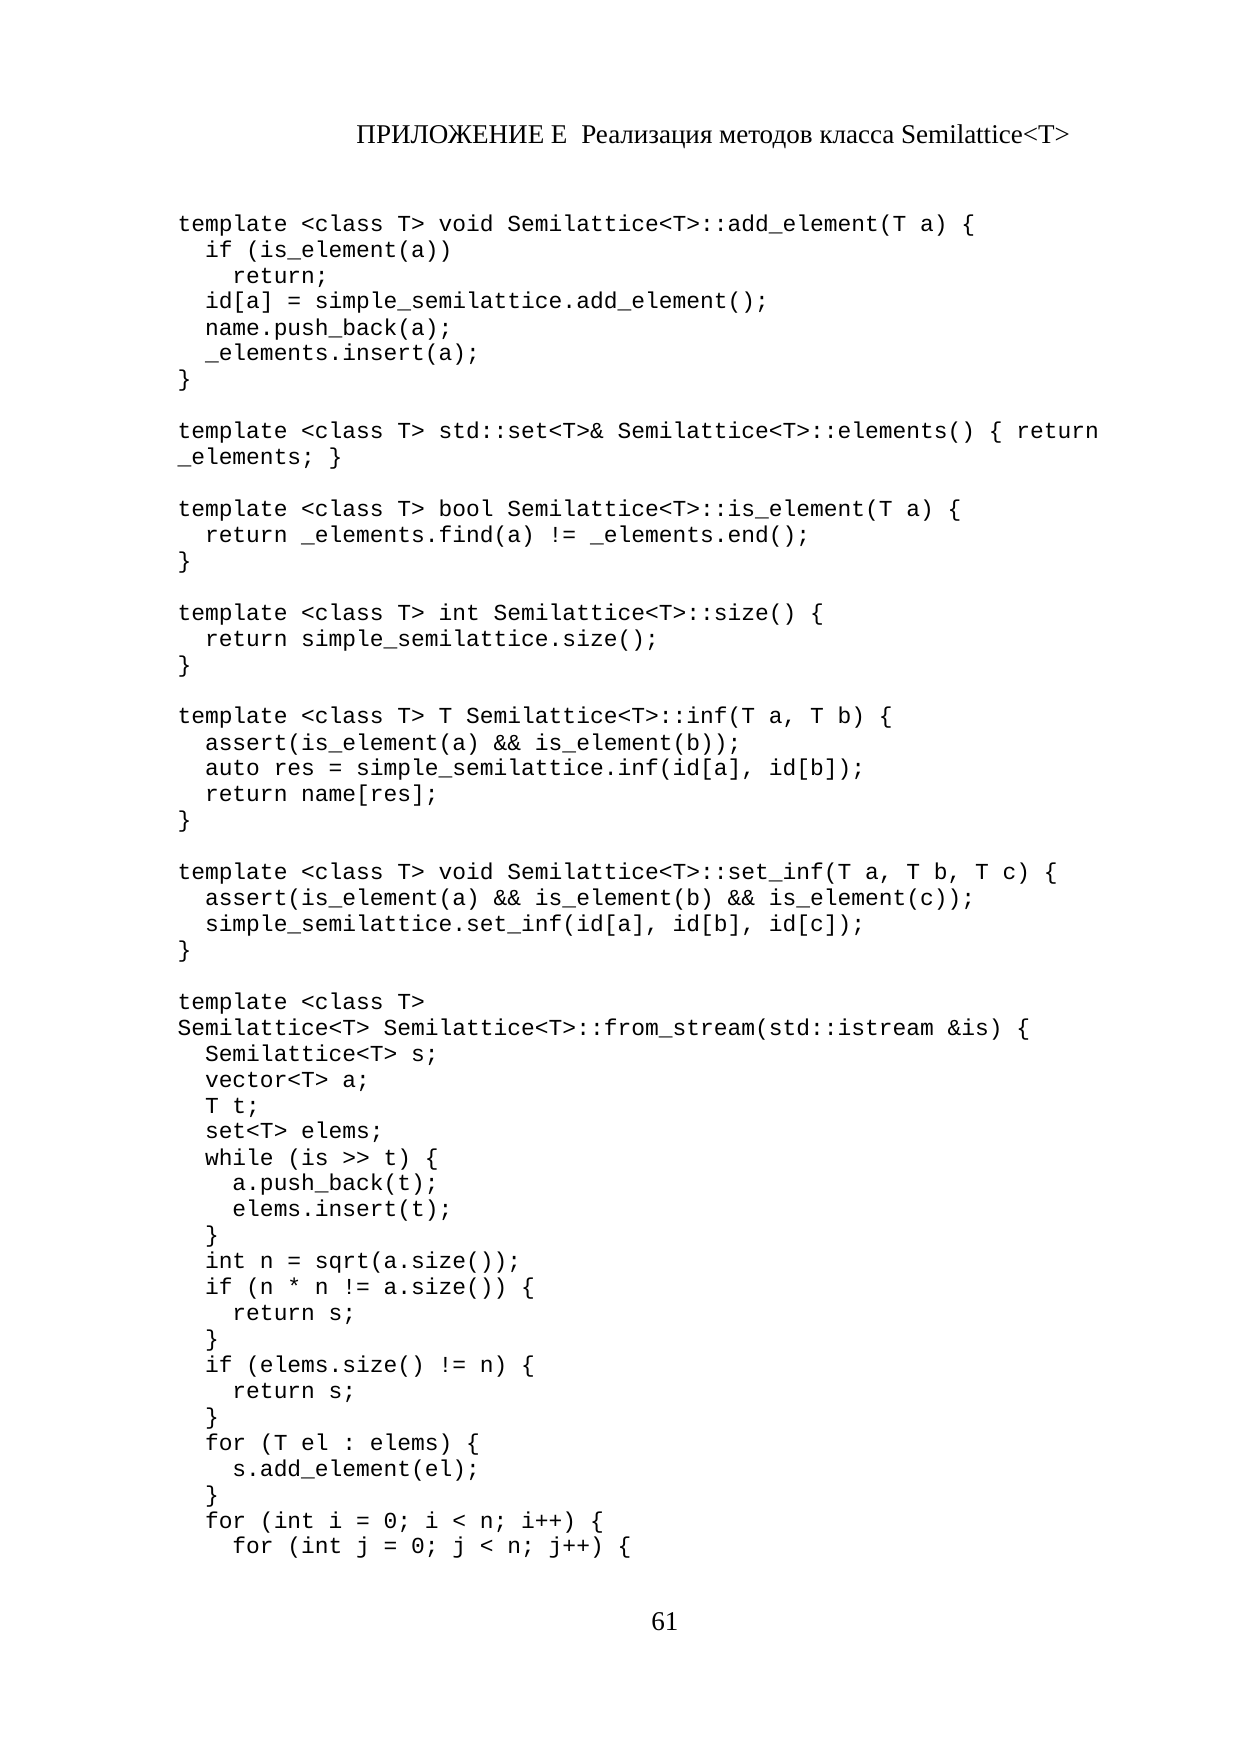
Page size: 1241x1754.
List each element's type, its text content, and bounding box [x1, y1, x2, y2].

text name.push_back(a); [177, 316, 1152, 342]
text return; [177, 264, 1152, 290]
text template <class T> void Semilattice<T>::add_element(T a) { [177, 212, 1152, 238]
text template <class T> std::set<T>& Semilattice<T>::elements() { return _elements; } [177, 419, 1152, 471]
text auto res = simple_semilattice.inf(id[a], id[b]); [177, 757, 1152, 783]
text Semilattice<T> s; [177, 1042, 1152, 1068]
text set<T> elems; [177, 1120, 1152, 1146]
text } [177, 938, 1152, 964]
subtitle Реализация методов класса Semilattice<T> [201, 118, 1152, 149]
text template <class T> T Semilattice<T>::inf(T a, T b) { [177, 705, 1152, 731]
text template <class T> bool Semilattice<T>::is_element(T a) { [177, 497, 1152, 523]
text for (int j = 0; j < n; j++) { [177, 1535, 1152, 1561]
text for (int i = 0; i < n; i++) { [177, 1509, 1152, 1535]
text for (T el : elems) { [177, 1431, 1152, 1457]
text } [177, 653, 1152, 679]
text return _elements.find(a) != _elements.end(); [177, 523, 1152, 549]
text elems.insert(t); [177, 1198, 1152, 1224]
text int n = sqrt(a.size()); [177, 1249, 1152, 1276]
text vector<T> a; [177, 1068, 1152, 1094]
text return simple_semilattice.size(); [177, 627, 1152, 653]
text id[a] = simple_semilattice.add_element(); [177, 290, 1152, 316]
text if (is_element(a)) [177, 238, 1152, 264]
text } [177, 809, 1152, 834]
text while (is >> t) { [177, 1146, 1152, 1172]
text template <class T> [177, 990, 1152, 1016]
text } [177, 1327, 1152, 1353]
text if (elems.size() != n) { [177, 1353, 1152, 1379]
text template <class T> void Semilattice<T>::set_inf(T a, T b, T c) { [177, 861, 1152, 886]
text } [177, 368, 1152, 394]
text } [177, 549, 1152, 575]
text } [177, 1224, 1152, 1249]
text template <class T> int Semilattice<T>::size() { [177, 601, 1152, 627]
text assert(is_element(a) && is_element(b)); [177, 731, 1152, 757]
text return name[res]; [177, 783, 1152, 809]
text return s; [177, 1379, 1152, 1405]
text _elements.insert(a); [177, 342, 1152, 368]
text simple_semilattice.set_inf(id[a], id[b], id[c]); [177, 912, 1152, 938]
text if (n * n != a.size()) { [177, 1276, 1152, 1301]
text assert(is_element(a) && is_element(b) && is_element(c)); [177, 886, 1152, 912]
text } [177, 1405, 1152, 1431]
text } [177, 1483, 1152, 1509]
text Semilattice<T> Semilattice<T>::from_stream(std::istream &is) { [177, 1016, 1152, 1042]
text return s; [177, 1301, 1152, 1327]
text a.push_back(t); [177, 1172, 1152, 1198]
text s.add_element(el); [177, 1457, 1152, 1483]
text T t; [177, 1094, 1152, 1120]
